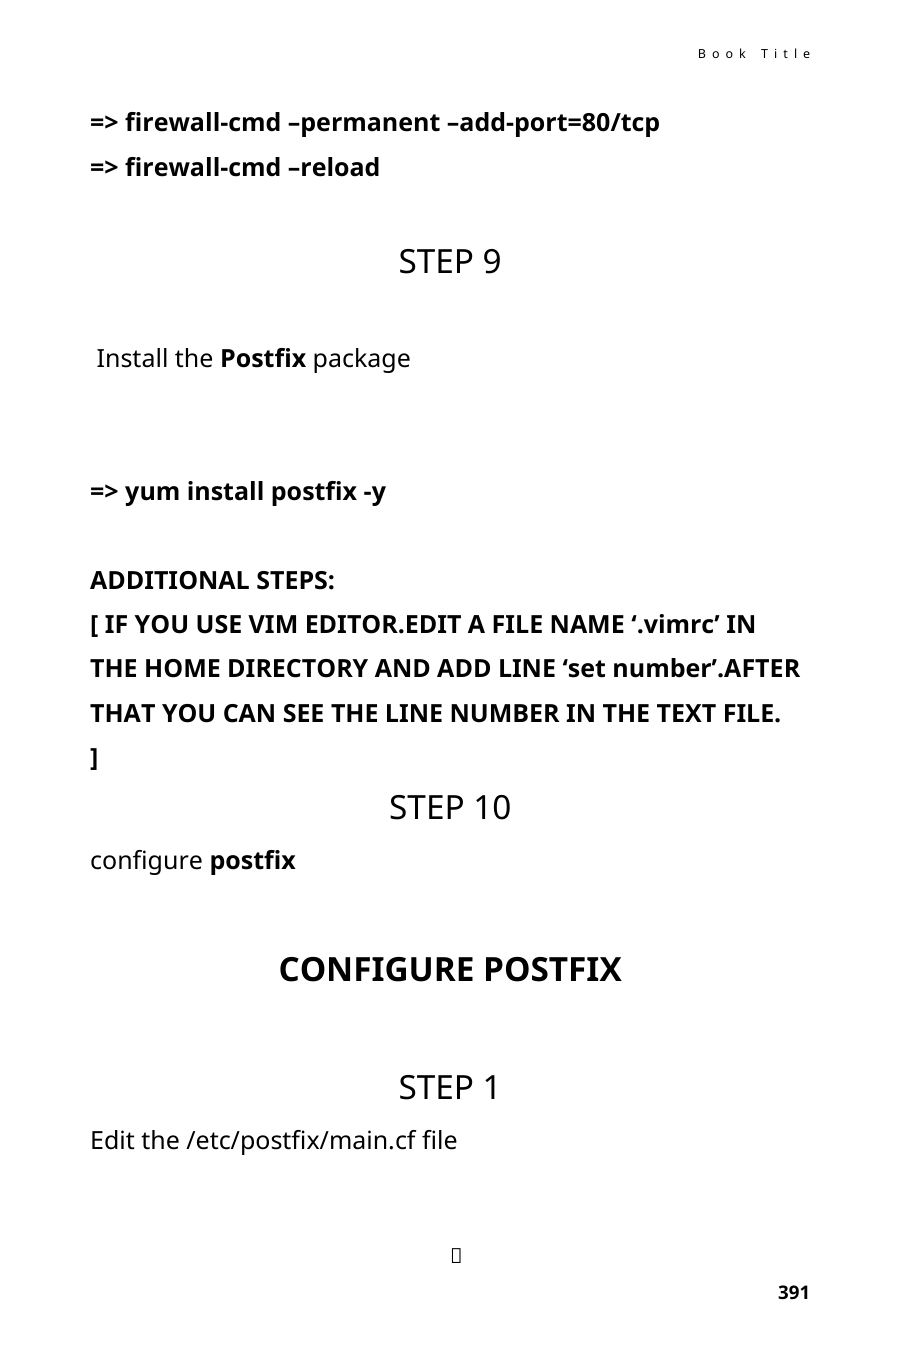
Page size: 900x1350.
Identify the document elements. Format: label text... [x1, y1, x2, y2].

text STEP 1 [90, 1064, 810, 1109]
text Edit the /etc/postfix/main.cf file [90, 1123, 810, 1157]
text configure postfix [90, 843, 810, 877]
text => firewall-cmd –reload [90, 149, 810, 183]
text => firewall-cmd –permanent –add-port=80/tcp [90, 105, 810, 139]
text ADDITIONAL STEPS: [90, 562, 810, 596]
text [ IF YOU USE VIM EDITOR.EDIT A FILE NAME ‘.vimrc’ IN THE HOME DIRECTORY AND ADD LINE ‘set number’.AFTER THAT YOU CAN SEE THE LINE NUMBER IN THE TEXT FILE. [90, 607, 810, 729]
text Install the Postfix package [90, 341, 810, 375]
text ] [90, 739, 810, 773]
text STEP 10 [90, 784, 810, 829]
text => yum install postfix -y [90, 474, 810, 508]
text CONFIGURE POSTFIX [90, 946, 810, 991]
text STEP 9 [90, 238, 810, 283]
